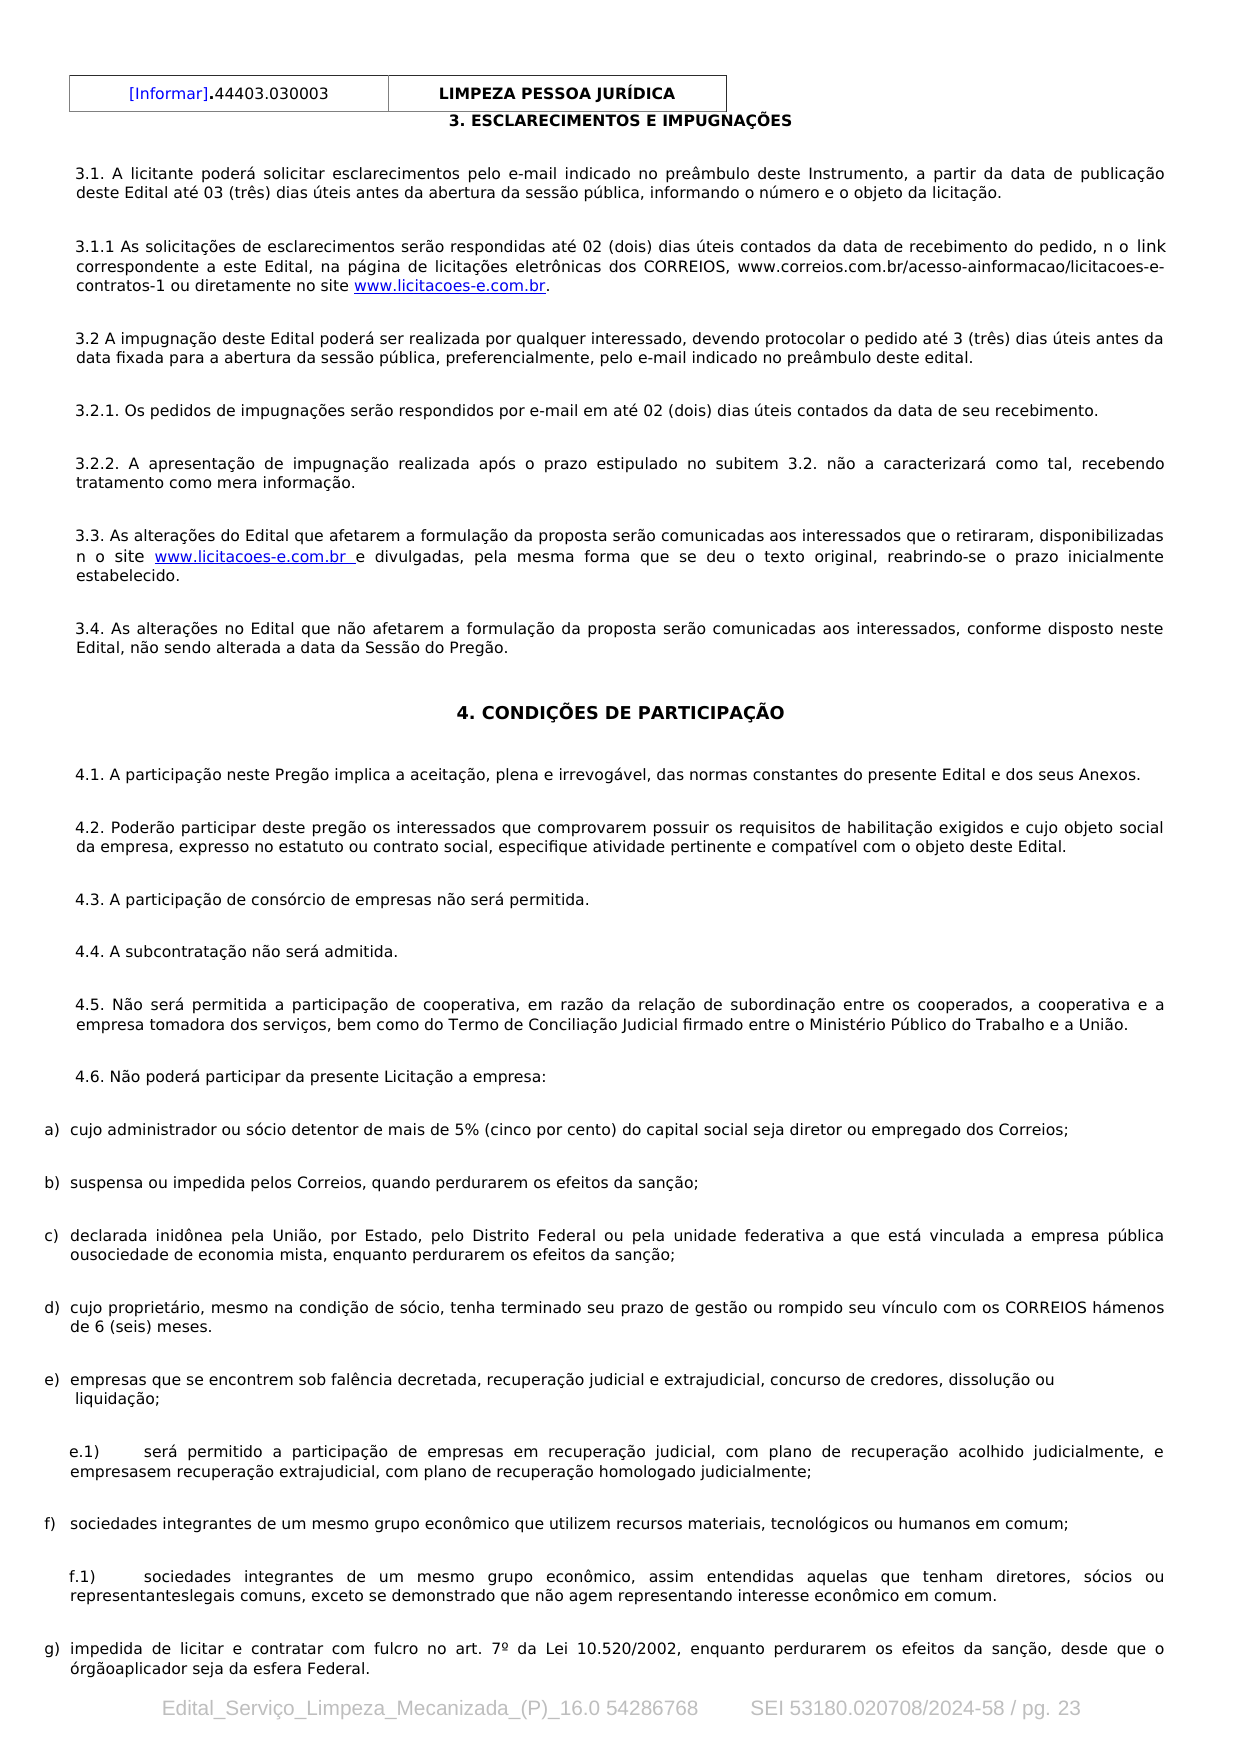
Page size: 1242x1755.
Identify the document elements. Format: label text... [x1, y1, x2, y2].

text 4.1. A participação neste Pregão implica a aceitação, plena e irrevogável, das normas constantes do presente Edital e dos seus Anexos. [75, 766, 1166, 784]
text 4.6. Não poderá participar da presente Licitação a empresa: [75, 1068, 1166, 1087]
text 4.4. A subcontratação não será admitida. [75, 943, 1166, 962]
text 4.3. A participação de consórcio de empresas não será permitida. [75, 891, 1166, 909]
subtitle 3. ESCLARECIMENTOS E IMPUGNAÇÕES [70, 112, 1171, 130]
text 3.2 A impugnação deste Edital poderá ser realizada por qualquer interessado, devendo protocolar o pedido até 3 (três) dias úteis antes da data fixada para a abertura da sessão pública, preferencialmente, pelo e-mail indicado no preâmbulo deste edital. [75, 330, 1166, 368]
text 3.2.2. A apresentação de impugnação realizada após o prazo estipulado no subitem 3.2. não a caracterizará como tal, recebendo tratamento como mera informação. [75, 455, 1166, 493]
text 3.4. As alterações no Edital que não afetarem a formulação da proposta serão comunicadas aos interessados, conforme disposto neste Edital, não sendo alterada a data da Sessão do Pregão. [75, 620, 1166, 658]
table_cell LIMPEZA PESSOA JURÍDICA [389, 76, 726, 111]
list empresas que se encontrem sob falência decretada, recuperação judicial e extrajudicial, concurso de credores, dissolução ou [44, 1371, 1166, 1389]
list sociedades integrantes de um mesmo grupo econômico que utilizem recursos materiais, tecnológicos ou humanos em comum; [44, 1515, 1166, 1533]
text 3.2.1. Os pedidos de impugnações serão respondidos por e-mail em até 02 (dois) dias úteis contados da data de seu recebimento. [75, 402, 1166, 420]
list será permitido a participação de empresas em recuperação judicial, com plano de recuperação acolhido judicialmente, e empresasem recuperação extrajudicial, com plano de recuperação homologado judicialmente; [69, 1443, 1166, 1481]
text 3.1.1 As solicitações de esclarecimentos serão respondidas até 02 (dois) dias úteis contados da data de recebimento do pedido, n o link correspondente a este Edital, na página de licitações eletrônicas dos CORREIOS, www.correios.com.br/acesso-ainformacao/licitacoes-e-contratos-1 ou diretamente no site www.licitacoes-e.com.br. [75, 237, 1166, 296]
list suspensa ou impedida pelos Correios, quando perdurarem os efeitos da sanção; [44, 1174, 1166, 1192]
subtitle 4. CONDIÇÕES DE PARTICIPAÇÃO [70, 703, 1171, 723]
text 4.2. Poderão participar deste pregão os interessados que comprovarem possuir os requisitos de habilitação exigidos e cujo objeto social da empresa, expresso no estatuto ou contrato social, especifique atividade pertinente e compatível com o objeto deste Edital. [75, 818, 1166, 856]
list impedida de licitar e contratar com fulcro no art. 7º da Lei 10.520/2002, enquanto perdurarem os efeitos da sanção, desde que o órgãoaplicador seja da esfera Federal. [44, 1640, 1166, 1678]
table_cell [Informar].44403.030003 [70, 76, 388, 111]
text 3.3. As alterações do Edital que afetarem a formulação da proposta serão comunicadas aos interessados que o retiraram, disponibilizadas n o site www.licitacoes-e.com.br e divulgadas, pela mesma forma que se deu o texto original, reabrindo-se o prazo inicialmente estabelecido. [75, 527, 1166, 586]
list cujo administrador ou sócio detentor de mais de 5% (cinco por cento) do capital social seja diretor ou empregado dos Correios; [44, 1121, 1166, 1139]
list declarada inidônea pela União, por Estado, pelo Distrito Federal ou pela unidade federativa a que está vinculada a empresa pública ousociedade de economia mista, enquanto perdurarem os efeitos da sanção; [44, 1226, 1166, 1264]
list sociedades integrantes de um mesmo grupo econômico, assim entendidas aquelas que tenham diretores, sócios ou representanteslegais comuns, exceto se demonstrado que não agem representando interesse econômico em comum. [69, 1568, 1166, 1606]
text liquidação; [75, 1390, 1166, 1408]
text 3.1. A licitante poderá solicitar esclarecimentos pelo e-mail indicado no preâmbulo deste Instrumento, a partir da data de publicação deste Edital até 03 (três) dias úteis antes da abertura da sessão pública, informando o número e o objeto da licitação. [75, 165, 1166, 203]
text 4.5. Não será permitida a participação de cooperativa, em razão da relação de subordinação entre os cooperados, a cooperativa e a empresa tomadora dos serviços, bem como do Termo de Conciliação Judicial firmado entre o Ministério Público do Trabalho e a União. [75, 996, 1166, 1034]
list cujo proprietário, mesmo na condição de sócio, tenha terminado seu prazo de gestão ou rompido seu vínculo com os CORREIOS hámenos de 6 (seis) meses. [44, 1299, 1166, 1336]
